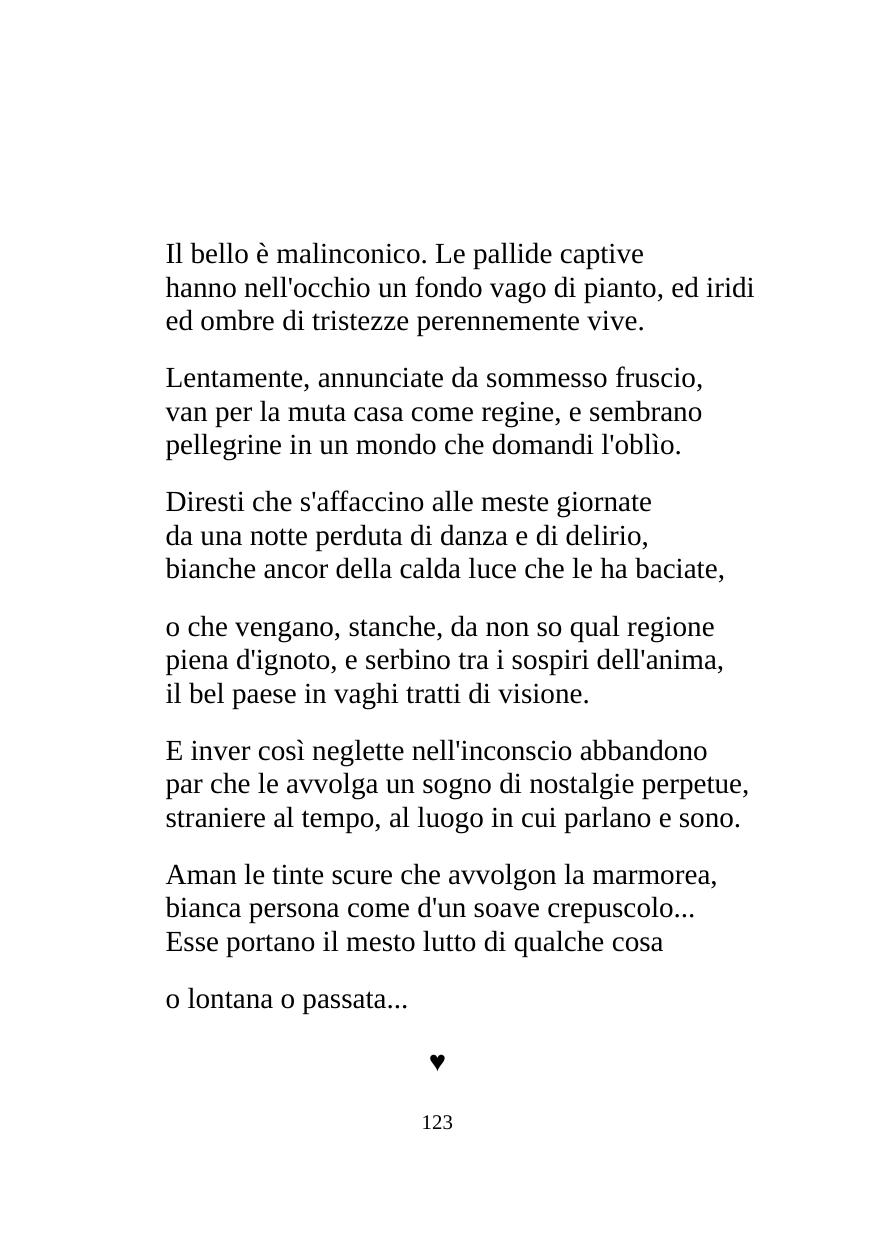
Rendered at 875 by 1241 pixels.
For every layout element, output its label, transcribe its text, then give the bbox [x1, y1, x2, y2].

text Aman le tinte scure che avvolgon la marmorea, bianca persona come d'un soave crepuscolo... Esse portano il mesto lutto di qualche cosa [165, 857, 768, 958]
text Il bello è malinconico. Le pallide captive hanno nell'occhio un fondo vago di pianto, ed iridi ed ombre di tristezze perennemente vive. [165, 236, 768, 337]
text E inver così neglette nell'inconscio abbandono par che le avvolga un sogno di nostalgie perpetue, straniere al tempo, al luogo in cui parlano e sono. [165, 733, 768, 833]
text ♥ [106, 1044, 768, 1078]
text o lontana o passata... [165, 981, 768, 1015]
text o che vengano, stanche, da non so qual regione piena d'ignoto, e serbino tra i sospiri dell'anima, il bel paese in vaghi tratti di visione. [165, 609, 768, 709]
text Diresti che s'affaccino alle meste giornate da una notte perduta di danza e di delirio, bianche ancor della calda luce che le ha baciate, [165, 484, 768, 585]
text Lentamente, annunciate da sommesso fruscio, van per la muta casa come regine, e sembrano pellegrine in un mondo che domandi l'oblìo. [165, 360, 768, 461]
